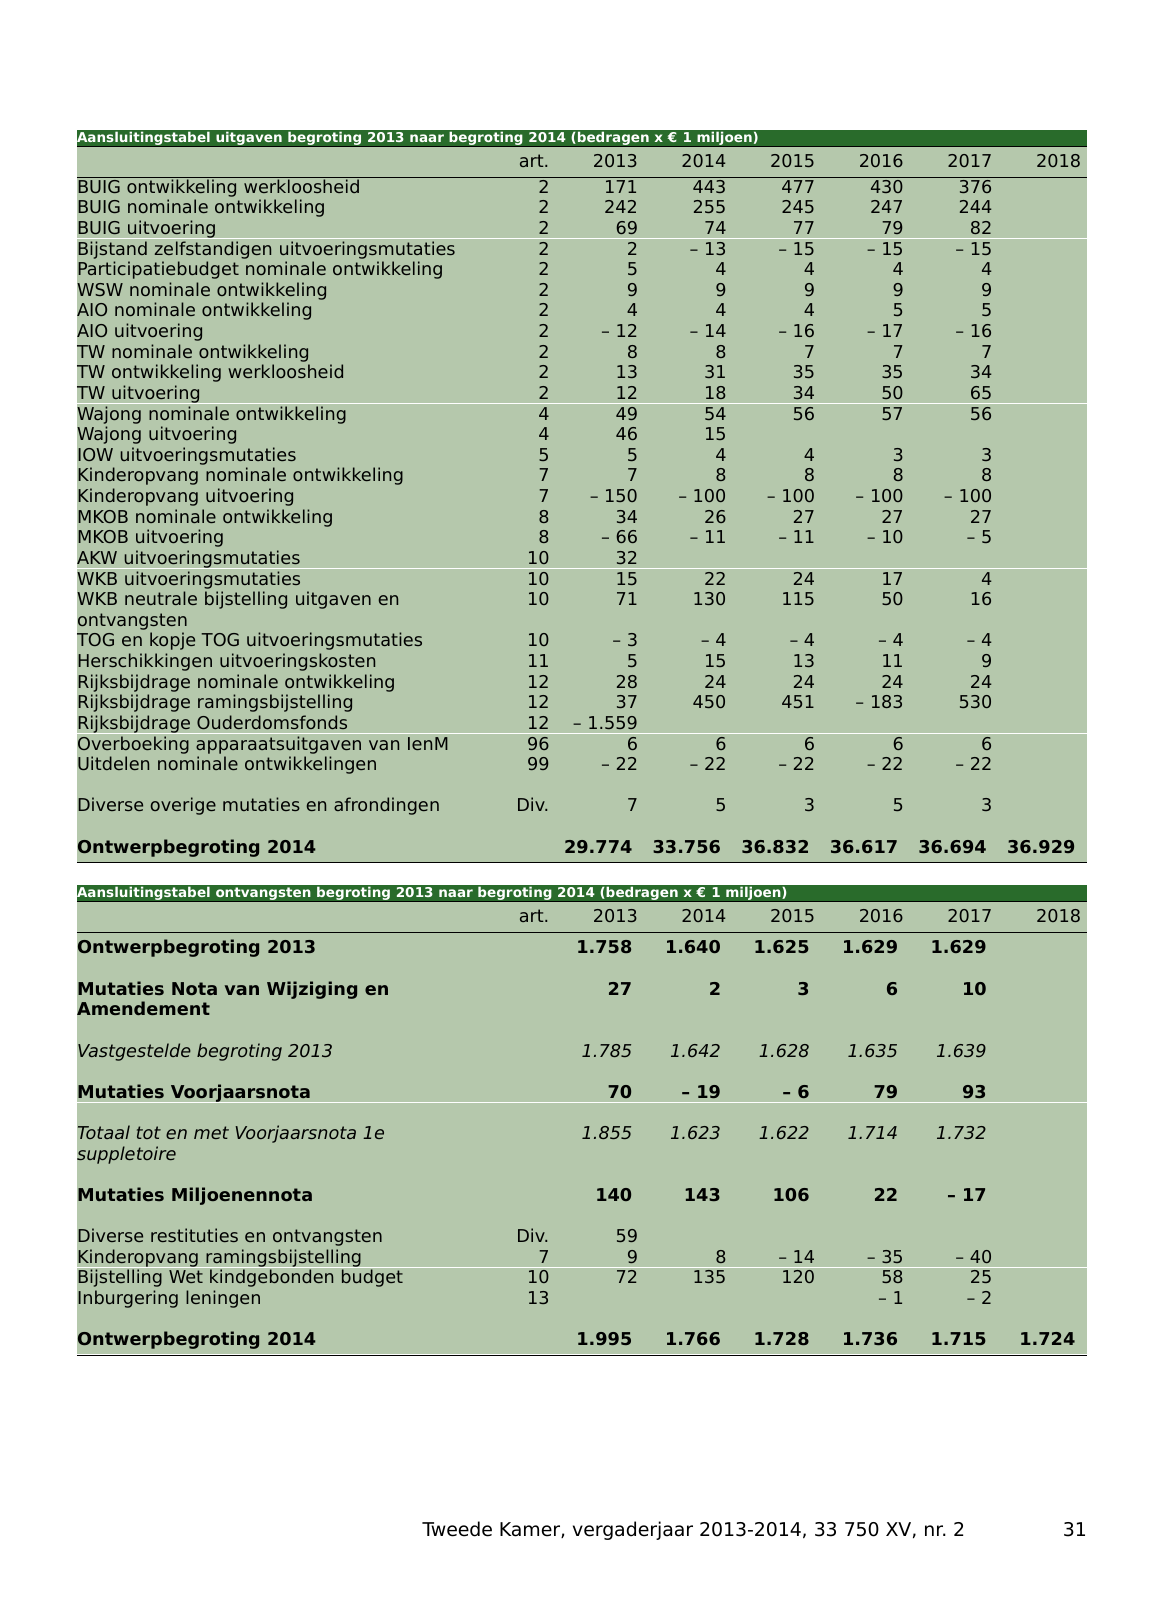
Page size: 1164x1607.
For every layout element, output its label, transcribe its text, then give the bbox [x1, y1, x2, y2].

table_cell 13 [732, 651, 821, 672]
table_cell [466, 1329, 555, 1354]
table_cell [909, 1164, 998, 1185]
table_cell – 19 [644, 1082, 732, 1102]
table_cell 77 [732, 218, 821, 238]
table_cell 7 [732, 342, 821, 362]
table_cell – 1.559 [555, 713, 644, 733]
table_cell – 150 [555, 486, 644, 507]
table_cell 79 [821, 1082, 909, 1102]
table_cell 36.832 [732, 837, 821, 862]
table_cell – 66 [555, 527, 644, 548]
table_header Aansluitingstabel ontvangsten begroting 2013 naar begroting 2014 (bedragen x € 1 miljoen) [77, 885, 1087, 901]
table_cell [644, 1061, 732, 1082]
table_cell 36.694 [909, 837, 998, 862]
table_cell [466, 837, 555, 862]
table_cell [644, 1288, 732, 1309]
table_cell – 15 [909, 239, 998, 259]
table_cell [998, 958, 1087, 979]
table_cell [555, 1061, 644, 1082]
table_cell WKB neutrale bijstelling uitgaven en ontvangsten [77, 589, 466, 630]
table_cell 2018 [998, 902, 1087, 932]
table_cell 46 [555, 424, 644, 445]
table_cell [909, 1206, 998, 1226]
table_cell 2 [466, 178, 555, 197]
table_cell BUIG uitvoering [77, 218, 466, 238]
table_cell 6 [909, 734, 998, 754]
table_cell 1.724 [998, 1329, 1087, 1354]
table_cell 477 [732, 178, 821, 197]
table_cell [77, 1164, 466, 1185]
table_cell 15 [644, 651, 732, 672]
table_cell 5 [644, 795, 732, 816]
table_cell – 40 [909, 1247, 998, 1267]
table_cell [998, 1226, 1087, 1247]
table_cell [998, 1288, 1087, 1309]
table_cell [466, 816, 555, 837]
table_cell 34 [732, 383, 821, 403]
table_cell AIO nominale ontwikkeling [77, 300, 466, 321]
table_cell – 1 [821, 1288, 909, 1309]
table_cell [998, 178, 1087, 197]
table_cell [466, 1123, 555, 1164]
table_cell art. [466, 147, 555, 177]
table_cell [555, 958, 644, 979]
table_cell [466, 1185, 555, 1206]
table_cell 2 [466, 239, 555, 259]
table_cell [998, 1061, 1087, 1082]
table_cell [466, 1206, 555, 1226]
table_cell 10 [466, 589, 555, 630]
table_cell Vastgestelde begroting 2013 [77, 1041, 466, 1061]
table_cell 26 [644, 507, 732, 527]
table_cell [732, 775, 821, 795]
table_cell 79 [821, 218, 909, 238]
table_cell 8 [821, 465, 909, 486]
table_cell 34 [909, 362, 998, 383]
table_cell Ontwerpbegroting 2014 [77, 1329, 466, 1354]
table_cell [998, 979, 1087, 1020]
table_cell [555, 1164, 644, 1185]
table_cell 2 [644, 979, 732, 1020]
table_cell [644, 1226, 732, 1247]
table_cell – 35 [821, 1247, 909, 1267]
table_cell 6 [644, 734, 732, 754]
table_cell [732, 424, 821, 445]
table_cell [998, 795, 1087, 816]
table_cell 74 [644, 218, 732, 238]
table_cell [909, 1226, 998, 1247]
table_cell BUIG ontwikkeling werkloosheid [77, 178, 466, 197]
table_cell [77, 816, 466, 837]
table_cell [998, 651, 1087, 672]
table_cell 65 [909, 383, 998, 403]
table_cell [466, 979, 555, 1020]
table_cell [821, 1226, 909, 1247]
table_cell [555, 775, 644, 795]
table_cell [998, 1185, 1087, 1206]
table_cell [998, 754, 1087, 775]
table_cell [555, 1020, 644, 1041]
table_cell [998, 507, 1087, 527]
table_cell 5 [909, 300, 998, 321]
table_cell [821, 775, 909, 795]
table_cell 1.623 [644, 1123, 732, 1164]
table_cell 12 [555, 383, 644, 403]
table_cell Ontwerpbegroting 2013 [77, 933, 466, 958]
table_header Aansluitingstabel uitgaven begroting 2013 naar begroting 2014 (bedragen x € 1 miljoen) [77, 130, 1087, 146]
table_cell 1.622 [732, 1123, 821, 1164]
table_cell 530 [909, 692, 998, 713]
table_cell 25 [909, 1268, 998, 1288]
table_cell [466, 958, 555, 979]
table_cell 7 [909, 342, 998, 362]
table_cell 36.929 [998, 837, 1087, 862]
table_cell [466, 775, 555, 795]
table_cell 1.639 [909, 1041, 998, 1061]
table_cell 244 [909, 197, 998, 218]
table_cell [998, 280, 1087, 300]
table_cell WKB uitvoeringsmutaties [77, 569, 466, 589]
table_cell [732, 1103, 821, 1123]
table_cell – 11 [732, 527, 821, 548]
table_cell [998, 424, 1087, 445]
table_cell [732, 958, 821, 979]
table_cell 2 [466, 342, 555, 362]
table_cell 8 [644, 1247, 732, 1267]
table_cell [555, 1206, 644, 1226]
table_cell [644, 1164, 732, 1185]
table_cell 6 [821, 734, 909, 754]
table_cell 2 [466, 383, 555, 403]
table_cell – 22 [909, 754, 998, 775]
table_cell [466, 1082, 555, 1102]
table_cell 3 [732, 979, 821, 1020]
table_cell 376 [909, 178, 998, 197]
table_cell 35 [821, 362, 909, 383]
table_cell [77, 147, 466, 177]
table_cell [998, 734, 1087, 754]
table_cell – 10 [821, 527, 909, 548]
table_cell [998, 1247, 1087, 1267]
table_cell 8 [644, 342, 732, 362]
table_cell [732, 1020, 821, 1041]
table_cell [555, 816, 644, 837]
table_cell 7 [555, 795, 644, 816]
table_cell 96 [466, 734, 555, 754]
table_cell [644, 1309, 732, 1329]
table_cell [909, 424, 998, 445]
table_cell 1.732 [909, 1123, 998, 1164]
table_cell – 11 [644, 527, 732, 548]
table_cell – 14 [732, 1247, 821, 1267]
table_cell [998, 342, 1087, 362]
table_cell [998, 218, 1087, 238]
table_cell Overboeking apparaatsuitgaven van IenM [77, 734, 466, 754]
table_cell [998, 692, 1087, 713]
table_cell [998, 362, 1087, 383]
table_cell Bijstand zelfstandigen uitvoeringsmutaties [77, 239, 466, 259]
table_cell 69 [555, 218, 644, 238]
table_cell Kinderopvang uitvoering [77, 486, 466, 507]
table_cell 10 [466, 1268, 555, 1288]
table_cell Bijstelling Wet kindgebonden budget [77, 1268, 466, 1288]
table_cell 1.714 [821, 1123, 909, 1164]
table_cell 27 [555, 979, 644, 1020]
table_cell 2014 [644, 147, 732, 177]
table_cell 1.995 [555, 1329, 644, 1354]
table_cell AKW uitvoeringsmutaties [77, 548, 466, 568]
table_cell 71 [555, 589, 644, 630]
table_cell 58 [821, 1268, 909, 1288]
table_cell 2 [466, 362, 555, 383]
table_cell 31 [644, 362, 732, 383]
table_cell [998, 1041, 1087, 1061]
table_cell 7 [466, 1247, 555, 1267]
table_cell TW ontwikkeling werkloosheid [77, 362, 466, 383]
table_cell [909, 1103, 998, 1123]
table_cell – 5 [909, 527, 998, 548]
table_cell [909, 1020, 998, 1041]
table_cell 1.855 [555, 1123, 644, 1164]
table_cell [732, 1226, 821, 1247]
table_cell [909, 713, 998, 733]
table_cell 7 [466, 486, 555, 507]
table_cell [821, 1020, 909, 1041]
table_cell 9 [909, 280, 998, 300]
table_cell 12 [466, 692, 555, 713]
table_cell 1.766 [644, 1329, 732, 1354]
table_cell [77, 1103, 466, 1123]
table_cell 12 [466, 713, 555, 733]
table_cell Inburgering leningen [77, 1288, 466, 1309]
table_cell [466, 1309, 555, 1329]
table_cell – 22 [644, 754, 732, 775]
table_cell Kinderopvang nominale ontwikkeling [77, 465, 466, 486]
table_cell [466, 1061, 555, 1082]
table_cell [555, 1288, 644, 1309]
table_cell – 14 [644, 321, 732, 342]
table_cell 2 [466, 321, 555, 342]
table_cell [555, 1309, 644, 1329]
table_cell [998, 713, 1087, 733]
table_cell 4 [466, 424, 555, 445]
table_cell 50 [821, 383, 909, 403]
table_cell [821, 1103, 909, 1123]
table_cell [998, 816, 1087, 837]
table_cell [998, 1206, 1087, 1226]
table_cell [998, 486, 1087, 507]
table_cell [732, 548, 821, 568]
table_cell 2017 [909, 147, 998, 177]
table_cell [821, 713, 909, 733]
table_cell MKOB uitvoering [77, 527, 466, 548]
table_cell [998, 569, 1087, 589]
table_cell [998, 1309, 1087, 1329]
table_cell 59 [555, 1226, 644, 1247]
table_cell [998, 1123, 1087, 1164]
table_cell 2016 [821, 147, 909, 177]
table_cell [998, 1268, 1087, 1288]
table_cell [909, 548, 998, 568]
table_cell 15 [644, 424, 732, 445]
table_cell IOW uitvoeringsmutaties [77, 445, 466, 465]
table_cell 115 [732, 589, 821, 630]
table_cell [644, 713, 732, 733]
table_cell Kinderopvang ramingsbijstelling [77, 1247, 466, 1267]
table_cell 24 [909, 672, 998, 692]
table_cell 4 [732, 300, 821, 321]
table_cell 9 [909, 651, 998, 672]
table_cell 8 [644, 465, 732, 486]
table_cell 9 [644, 280, 732, 300]
table_cell Div. [466, 795, 555, 816]
table_cell 1.715 [909, 1329, 998, 1354]
table_cell 1.640 [644, 933, 732, 958]
table_cell – 4 [644, 630, 732, 651]
table_cell Wajong uitvoering [77, 424, 466, 445]
table_cell 4 [644, 300, 732, 321]
table_cell 2 [466, 197, 555, 218]
table_cell 5 [555, 651, 644, 672]
table_cell 4 [732, 259, 821, 280]
table_cell – 22 [555, 754, 644, 775]
table_cell 50 [821, 589, 909, 630]
table_cell [821, 1061, 909, 1082]
table_cell Participatiebudget nominale ontwikkeling [77, 259, 466, 280]
table_cell [77, 1020, 466, 1041]
table_cell 2017 [909, 902, 998, 932]
table_cell 5 [555, 259, 644, 280]
table_cell 18 [644, 383, 732, 403]
table_cell 1.635 [821, 1041, 909, 1061]
table_cell TW nominale ontwikkeling [77, 342, 466, 362]
table_cell [732, 1288, 821, 1309]
table_cell 2015 [732, 147, 821, 177]
table_cell [998, 933, 1087, 958]
table_cell 33.756 [644, 837, 732, 862]
table_cell 2015 [732, 902, 821, 932]
table_cell art. [466, 902, 555, 932]
table_cell 8 [732, 465, 821, 486]
table_cell 10 [466, 630, 555, 651]
table_cell – 12 [555, 321, 644, 342]
table_cell [998, 527, 1087, 548]
table_cell 10 [466, 548, 555, 568]
table_cell [466, 1041, 555, 1061]
table_cell TW uitvoering [77, 383, 466, 403]
table_cell TOG en kopje TOG uitvoeringsmutaties [77, 630, 466, 651]
table_cell 8 [466, 527, 555, 548]
table_cell [909, 1309, 998, 1329]
table_cell [998, 445, 1087, 465]
table_cell 247 [821, 197, 909, 218]
table_cell 4 [555, 300, 644, 321]
table_cell [821, 1309, 909, 1329]
table_cell [821, 1206, 909, 1226]
table_cell 10 [909, 979, 998, 1020]
table_cell – 100 [909, 486, 998, 507]
table_cell 9 [821, 280, 909, 300]
table_cell [732, 713, 821, 733]
table_cell 17 [821, 569, 909, 589]
table_cell 56 [732, 404, 821, 424]
table_cell [998, 239, 1087, 259]
table_cell [998, 1164, 1087, 1185]
table_cell 5 [466, 445, 555, 465]
table_cell 3 [821, 445, 909, 465]
table_cell – 16 [732, 321, 821, 342]
table_cell [644, 958, 732, 979]
table_cell 3 [732, 795, 821, 816]
table_cell 5 [821, 795, 909, 816]
table_cell 2013 [555, 902, 644, 932]
table_cell 1.629 [821, 933, 909, 958]
table_cell 10 [466, 569, 555, 589]
table_cell – 183 [821, 692, 909, 713]
table_cell 443 [644, 178, 732, 197]
table_cell 32 [555, 548, 644, 568]
table_cell [998, 197, 1087, 218]
table_cell 57 [821, 404, 909, 424]
table_cell [821, 548, 909, 568]
table_cell 2016 [821, 902, 909, 932]
table_cell [466, 1103, 555, 1123]
table_cell 9 [555, 280, 644, 300]
table_cell [644, 1103, 732, 1123]
table_cell 1.642 [644, 1041, 732, 1061]
table_cell 56 [909, 404, 998, 424]
table_cell [644, 775, 732, 795]
table_cell 8 [555, 342, 644, 362]
table_cell 1.628 [732, 1041, 821, 1061]
table_cell 4 [644, 259, 732, 280]
table_cell 3 [909, 445, 998, 465]
table_cell MKOB nominale ontwikkeling [77, 507, 466, 527]
table_cell [644, 816, 732, 837]
table_cell Mutaties Nota van Wijziging en Amendement [77, 979, 466, 1020]
table_cell [821, 424, 909, 445]
table_cell 6 [555, 734, 644, 754]
table_cell [821, 958, 909, 979]
table_cell 6 [732, 734, 821, 754]
table_cell 130 [644, 589, 732, 630]
table_cell – 22 [821, 754, 909, 775]
table_cell 1.629 [909, 933, 998, 958]
table_cell [555, 1103, 644, 1123]
table_cell 12 [466, 672, 555, 692]
table_cell [998, 259, 1087, 280]
table_cell 24 [821, 672, 909, 692]
table_cell 49 [555, 404, 644, 424]
table_cell Ontwerpbegroting 2014 [77, 837, 466, 862]
table_cell 7 [466, 465, 555, 486]
table_cell 5 [821, 300, 909, 321]
table_cell Wajong nominale ontwikkeling [77, 404, 466, 424]
table_cell 2 [466, 280, 555, 300]
table_cell 3 [909, 795, 998, 816]
table_cell – 6 [732, 1082, 821, 1102]
table_cell 36.617 [821, 837, 909, 862]
table_cell [77, 958, 466, 979]
table_cell 93 [909, 1082, 998, 1102]
table_cell [466, 1020, 555, 1041]
table_cell 143 [644, 1185, 732, 1206]
table_cell – 17 [821, 321, 909, 342]
table_cell 2 [466, 218, 555, 238]
table_cell AIO uitvoering [77, 321, 466, 342]
table_cell 70 [555, 1082, 644, 1102]
table_cell Rijksbijdrage ramingsbijstelling [77, 692, 466, 713]
table_cell [998, 775, 1087, 795]
table_cell 8 [909, 465, 998, 486]
table_cell 22 [644, 569, 732, 589]
table_cell [732, 1309, 821, 1329]
table_cell – 16 [909, 321, 998, 342]
table_cell [998, 630, 1087, 651]
table_cell 1.728 [732, 1329, 821, 1354]
table_cell [998, 672, 1087, 692]
table_cell – 4 [732, 630, 821, 651]
table_cell 106 [732, 1185, 821, 1206]
table_cell [466, 933, 555, 958]
table_cell 451 [732, 692, 821, 713]
table_cell – 15 [732, 239, 821, 259]
table_cell Herschikkingen uitvoeringskosten [77, 651, 466, 672]
table_cell 24 [732, 569, 821, 589]
table_cell 135 [644, 1268, 732, 1288]
table_cell 8 [466, 507, 555, 527]
table_cell [998, 589, 1087, 630]
table_cell Mutaties Voorjaarsnota [77, 1082, 466, 1102]
table_cell 2 [555, 239, 644, 259]
table_cell 29.774 [555, 837, 644, 862]
table_cell [466, 1164, 555, 1185]
table_cell 28 [555, 672, 644, 692]
table_cell 5 [555, 445, 644, 465]
table_cell 7 [821, 342, 909, 362]
table_cell [909, 958, 998, 979]
table_cell [998, 300, 1087, 321]
table_cell [998, 383, 1087, 403]
table_cell [732, 1164, 821, 1185]
table_cell 34 [555, 507, 644, 527]
table_cell 1.785 [555, 1041, 644, 1061]
table_cell [732, 816, 821, 837]
table_cell 9 [732, 280, 821, 300]
table_cell 4 [909, 259, 998, 280]
table_cell [644, 1020, 732, 1041]
table_cell 2 [466, 300, 555, 321]
table_cell 120 [732, 1268, 821, 1288]
table_cell 140 [555, 1185, 644, 1206]
table_cell – 13 [644, 239, 732, 259]
table_cell 22 [821, 1185, 909, 1206]
table_cell 2014 [644, 902, 732, 932]
table_cell – 3 [555, 630, 644, 651]
table_cell [998, 1082, 1087, 1102]
table_cell [821, 816, 909, 837]
table_cell [998, 321, 1087, 342]
table_cell 4 [644, 445, 732, 465]
table_cell [998, 1020, 1087, 1041]
table_cell – 100 [644, 486, 732, 507]
table_cell 11 [821, 651, 909, 672]
table_cell – 17 [909, 1185, 998, 1206]
table_cell – 22 [732, 754, 821, 775]
table_cell 16 [909, 589, 998, 630]
table_cell BUIG nominale ontwikkeling [77, 197, 466, 218]
table_cell – 100 [821, 486, 909, 507]
table_cell 4 [732, 445, 821, 465]
table_cell 37 [555, 692, 644, 713]
table_cell 245 [732, 197, 821, 218]
table_cell 6 [821, 979, 909, 1020]
table_cell 15 [555, 569, 644, 589]
table_cell 24 [732, 672, 821, 692]
table_cell 4 [821, 259, 909, 280]
table_cell Diverse overige mutaties en afrondingen [77, 795, 466, 816]
table_cell 54 [644, 404, 732, 424]
table_cell – 4 [909, 630, 998, 651]
table_cell Diverse restituties en ontvangsten [77, 1226, 466, 1247]
table_cell 35 [732, 362, 821, 383]
table_cell 430 [821, 178, 909, 197]
table_cell [909, 775, 998, 795]
table_cell [77, 902, 466, 932]
table_cell – 2 [909, 1288, 998, 1309]
table_cell Mutaties Miljoenennota [77, 1185, 466, 1206]
table_cell 1.625 [732, 933, 821, 958]
table_cell 27 [821, 507, 909, 527]
table_cell 27 [732, 507, 821, 527]
table_cell [998, 548, 1087, 568]
table_cell – 15 [821, 239, 909, 259]
table_cell [998, 465, 1087, 486]
table_cell Totaal tot en met Voorjaarsnota 1e suppletoire [77, 1123, 466, 1164]
table_cell – 100 [732, 486, 821, 507]
table_cell 2 [466, 259, 555, 280]
table_cell 4 [466, 404, 555, 424]
table_cell [909, 1061, 998, 1082]
table_cell [644, 1206, 732, 1226]
table_cell – 4 [821, 630, 909, 651]
table_cell [909, 816, 998, 837]
table_cell [77, 775, 466, 795]
table_cell 4 [909, 569, 998, 589]
table_cell 13 [466, 1288, 555, 1309]
table_cell [644, 548, 732, 568]
table_cell [998, 1103, 1087, 1123]
table_cell 242 [555, 197, 644, 218]
table_cell 7 [555, 465, 644, 486]
table_cell 82 [909, 218, 998, 238]
table_cell 27 [909, 507, 998, 527]
table_cell [821, 1164, 909, 1185]
table_cell 72 [555, 1268, 644, 1288]
table_cell WSW nominale ontwikkeling [77, 280, 466, 300]
table_cell 99 [466, 754, 555, 775]
table_cell [77, 1309, 466, 1329]
table_cell Uitdelen nominale ontwikkelingen [77, 754, 466, 775]
table_cell 9 [555, 1247, 644, 1267]
table_cell [77, 1061, 466, 1082]
table_cell [732, 1206, 821, 1226]
table_cell [732, 1061, 821, 1082]
table_cell 1.736 [821, 1329, 909, 1354]
table_cell 171 [555, 178, 644, 197]
table_cell Rijksbijdrage nominale ontwikkeling [77, 672, 466, 692]
table_cell [998, 404, 1087, 424]
table_cell Div. [466, 1226, 555, 1247]
table_cell [77, 1206, 466, 1226]
table_cell 2013 [555, 147, 644, 177]
table_cell 255 [644, 197, 732, 218]
table_cell Rijksbijdrage Ouderdomsfonds [77, 713, 466, 733]
table_cell 450 [644, 692, 732, 713]
table_cell 11 [466, 651, 555, 672]
table_cell 24 [644, 672, 732, 692]
table_cell 13 [555, 362, 644, 383]
table_cell 2018 [998, 147, 1087, 177]
table_cell 1.758 [555, 933, 644, 958]
